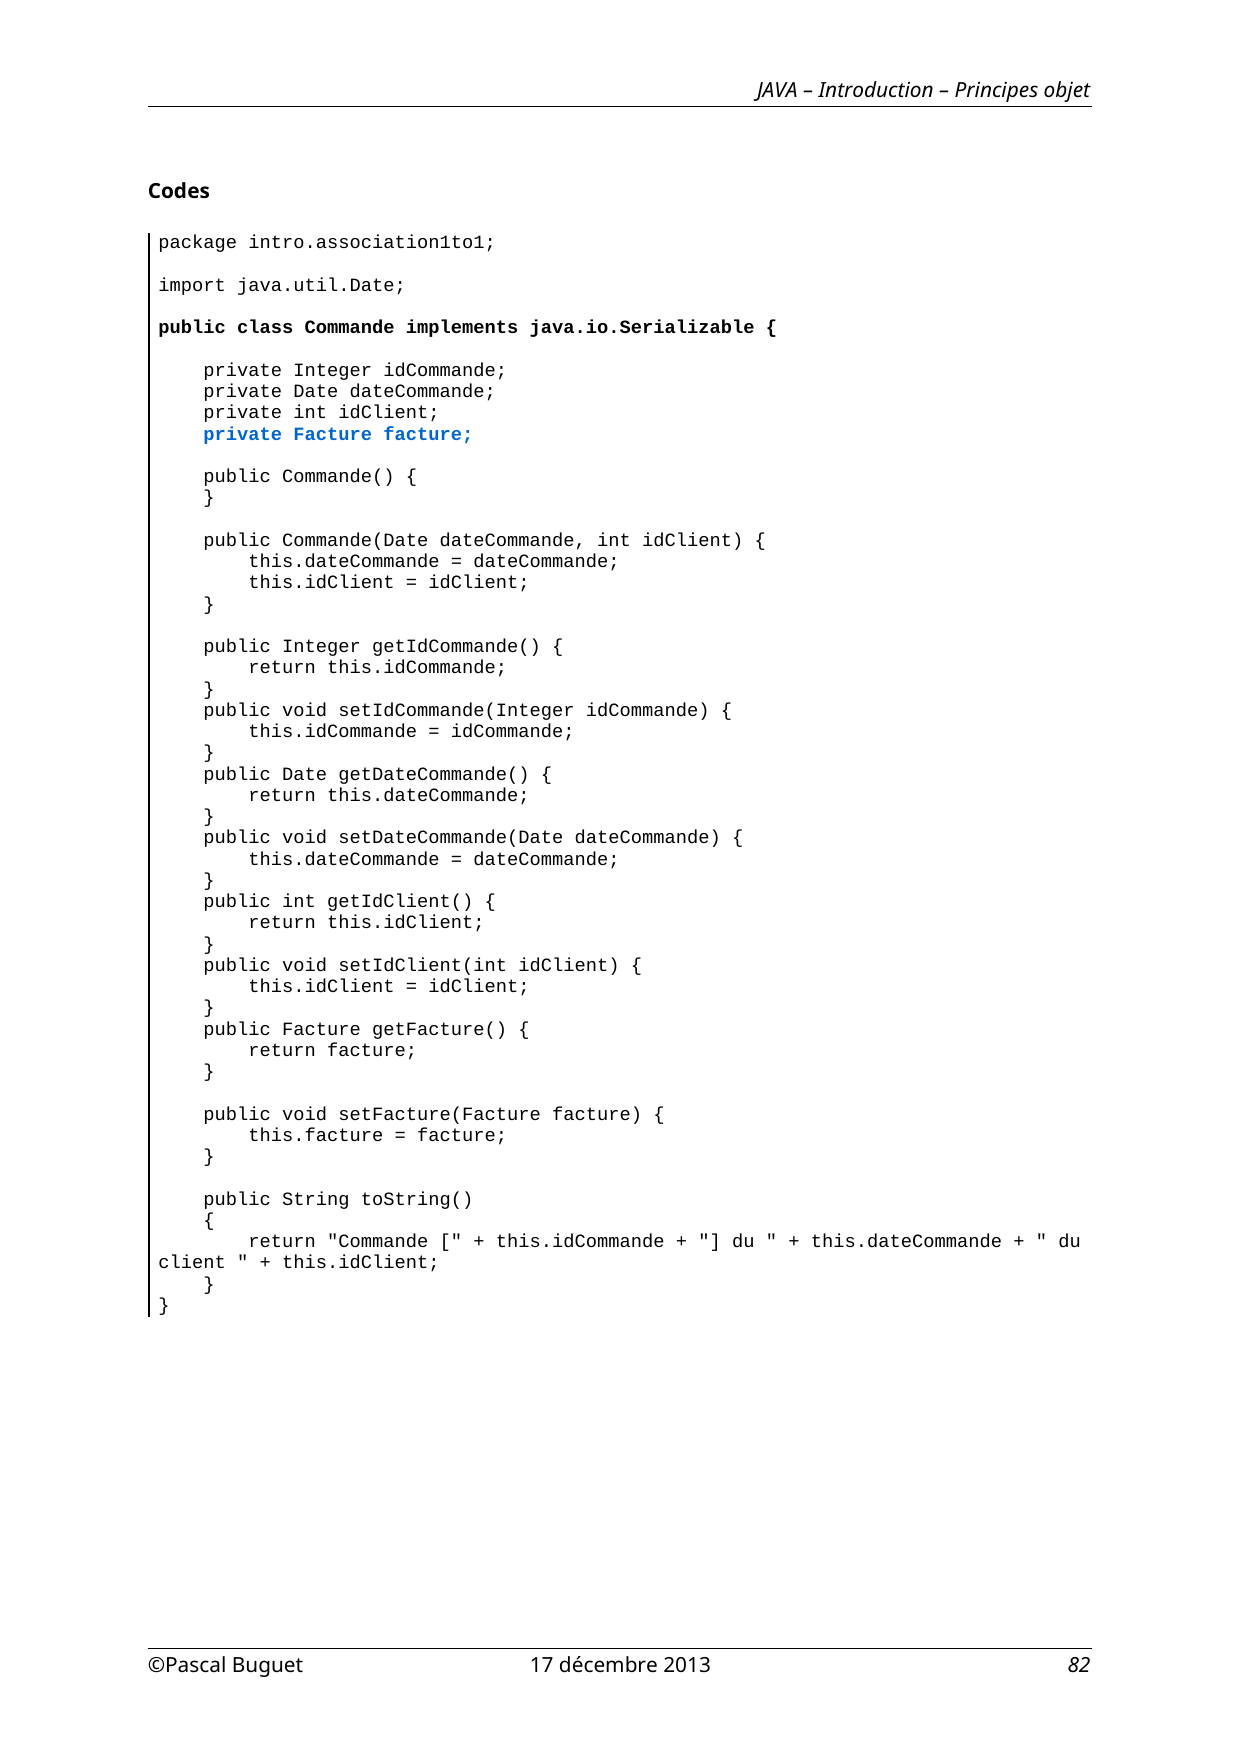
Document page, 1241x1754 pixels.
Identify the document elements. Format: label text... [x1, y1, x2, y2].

text private int idClient; [150, 403, 1092, 424]
text private Date dateCommande; [150, 382, 1092, 403]
text this.dateCommande = dateCommande; [150, 552, 1092, 573]
text import java.util.Date; [150, 276, 1092, 297]
text private Facture facture; [150, 424, 1092, 446]
text } [150, 807, 1092, 828]
text } [150, 679, 1092, 701]
text return facture; [150, 1041, 1092, 1062]
text } [150, 1296, 1092, 1317]
text public Date getDateCommande() { [150, 764, 1092, 786]
text public Commande() { [150, 467, 1092, 488]
text public Facture getFacture() { [150, 1019, 1092, 1041]
text this.dateCommande = dateCommande; [150, 849, 1092, 871]
text } [150, 934, 1092, 956]
text { [150, 1211, 1092, 1232]
text } [150, 871, 1092, 892]
text public class Commande implements java.io.Serializable { [150, 318, 1092, 339]
text public int getIdClient() { [150, 892, 1092, 913]
text return this.idClient; [150, 913, 1092, 934]
text public Commande(Date dateCommande, int idClient) { [150, 531, 1092, 552]
text this.idCommande = idCommande; [150, 722, 1092, 743]
text return "Commande [" + this.idCommande + "] du " + this.dateCommande + " du client " + this.idClient; [150, 1232, 1092, 1274]
text this.idClient = idClient; [150, 977, 1092, 998]
text package intro.association1to1; [150, 233, 1092, 254]
text this.facture = facture; [150, 1126, 1092, 1147]
text this.idClient = idClient; [150, 573, 1092, 594]
text return this.dateCommande; [150, 786, 1092, 807]
text } [150, 998, 1092, 1019]
text public void setFacture(Facture facture) { [150, 1104, 1092, 1126]
text } [150, 743, 1092, 764]
text private Integer idCommande; [150, 361, 1092, 382]
text } [150, 1147, 1092, 1168]
text public void setIdCommande(Integer idCommande) { [150, 701, 1092, 722]
text Codes [148, 176, 1092, 204]
text public void setDateCommande(Date dateCommande) { [150, 828, 1092, 849]
text public String toString() [150, 1189, 1092, 1211]
text } [150, 594, 1092, 616]
text } [150, 488, 1092, 509]
text } [150, 1274, 1092, 1296]
text public Integer getIdCommande() { [150, 637, 1092, 658]
text } [150, 1062, 1092, 1083]
text return this.idCommande; [150, 658, 1092, 679]
text public void setIdClient(int idClient) { [150, 956, 1092, 977]
